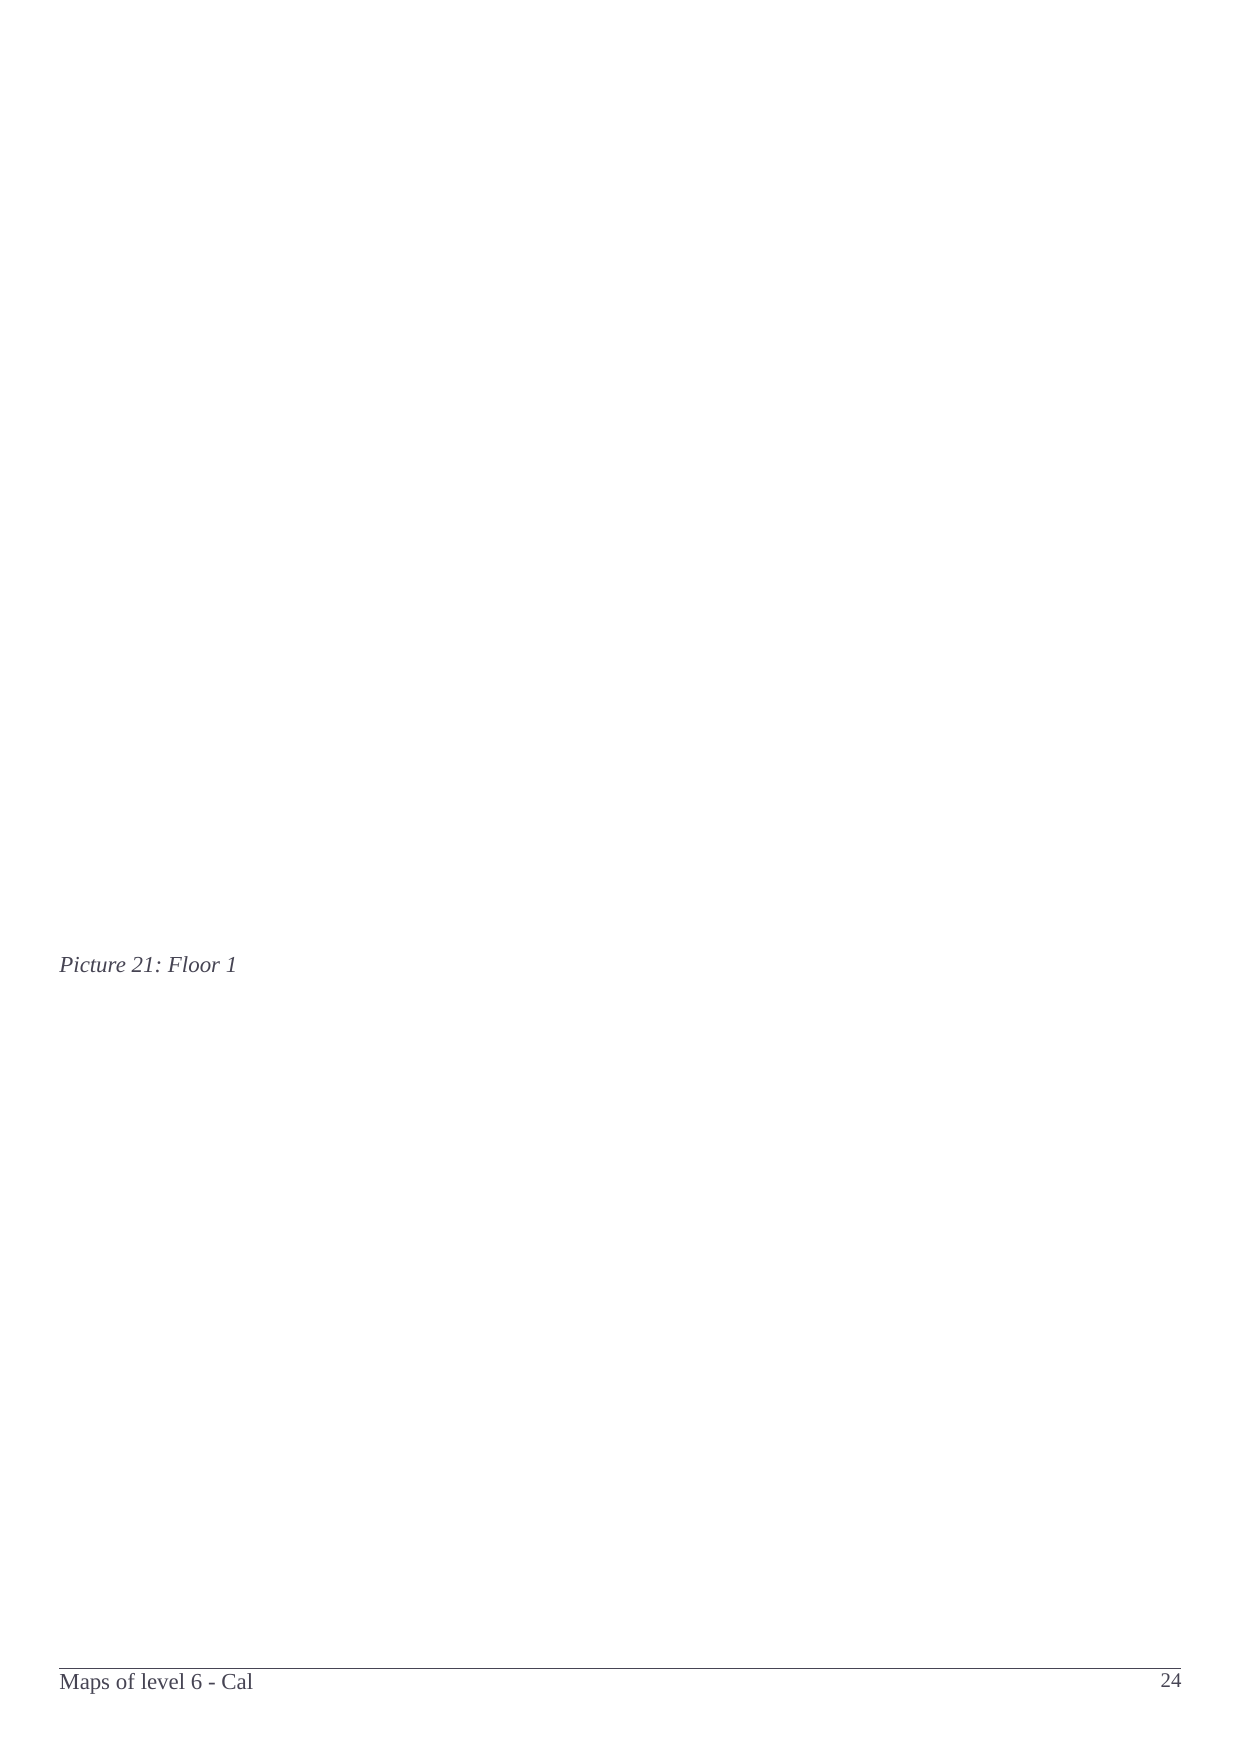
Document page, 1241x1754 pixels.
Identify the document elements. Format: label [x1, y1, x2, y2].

table_cell [59, 59, 1181, 984]
table_cell [64, 958, 70, 965]
